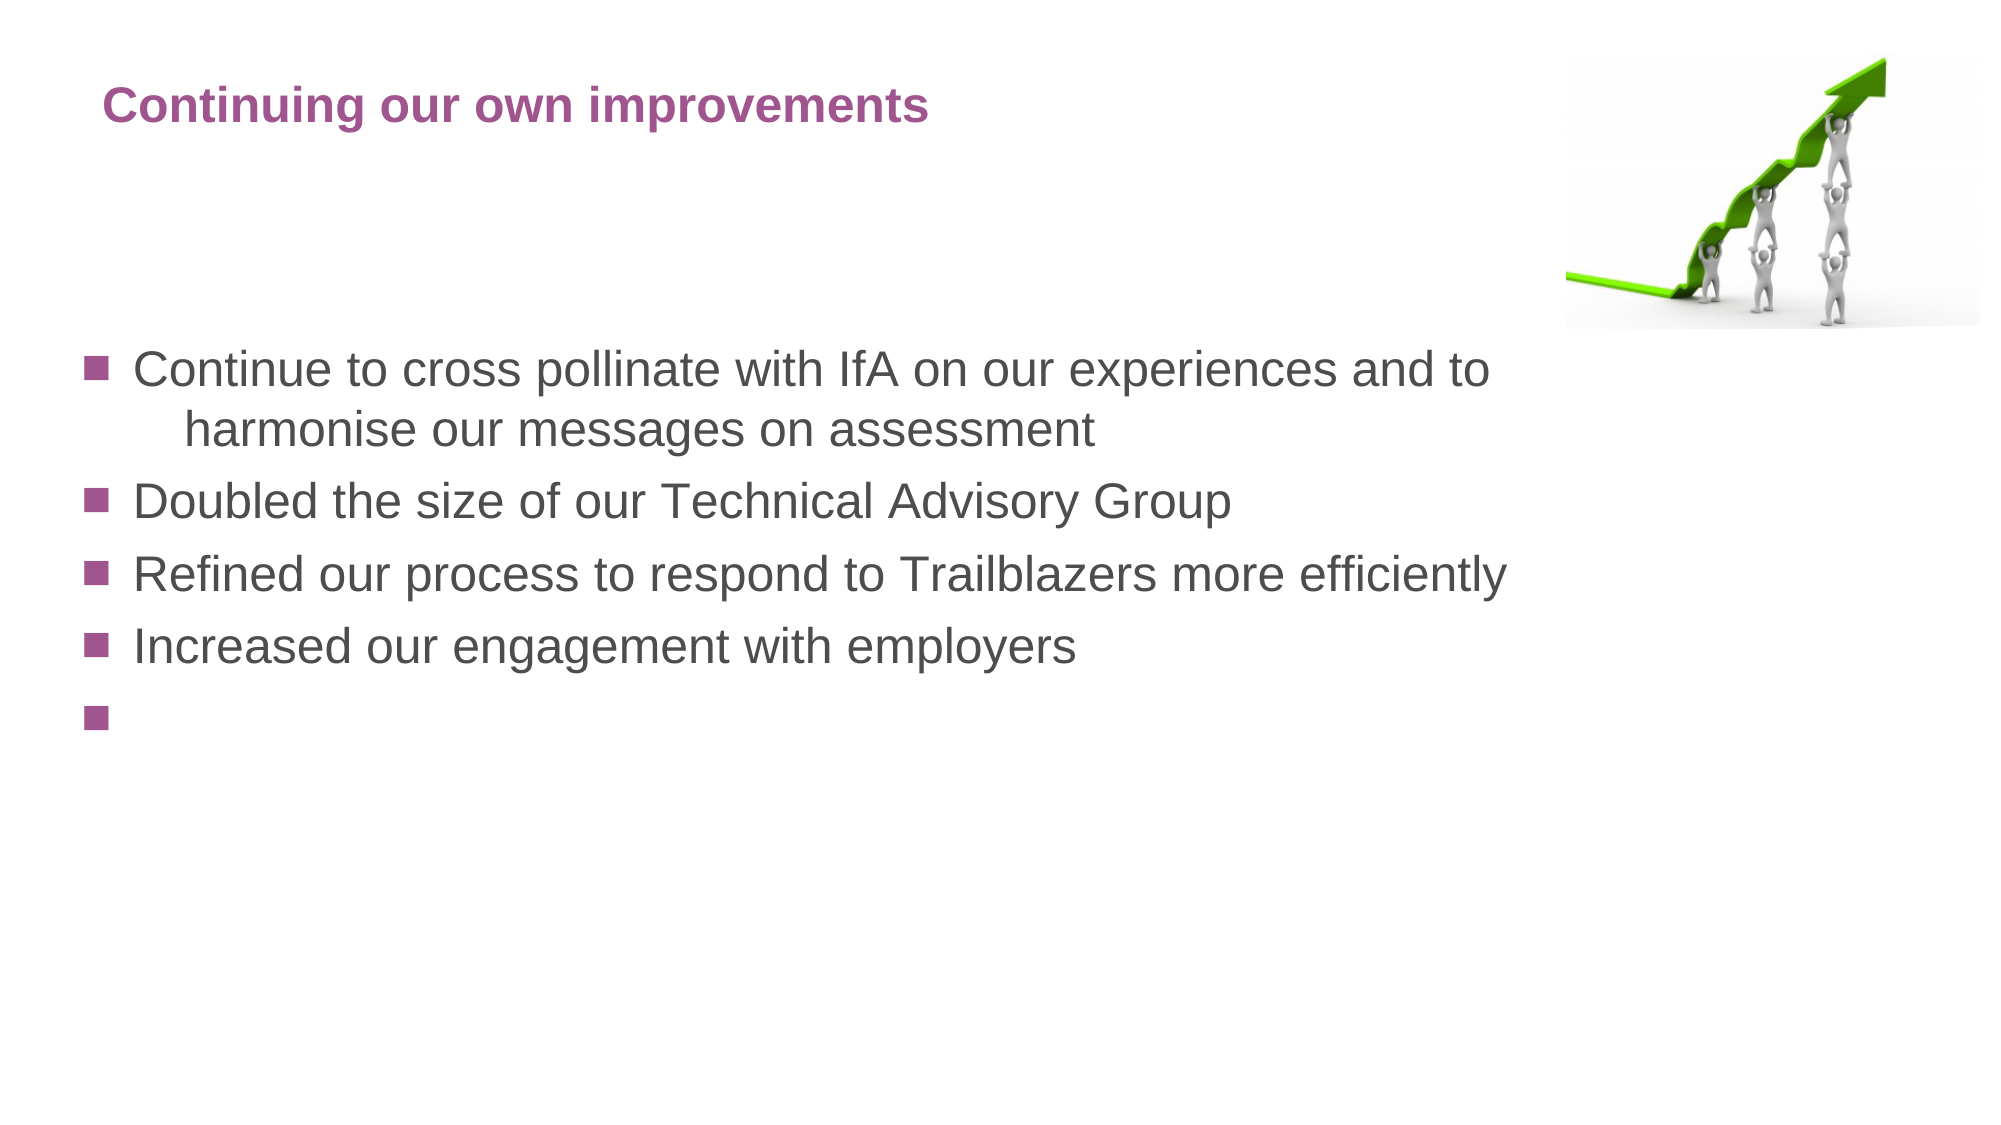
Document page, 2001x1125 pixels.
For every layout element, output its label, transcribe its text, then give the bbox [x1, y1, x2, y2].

picture [1566, 54, 1980, 329]
title Continuing our own improvements [102, 66, 1491, 161]
list Continue to cross pollinate with IfA on our experiences and to harmonise our messages on assessment Doubled the size of our Technical Advisory Group Refined our process to respond to Trailblazers more efficiently Increased our engagement with employers [81, 330, 1511, 909]
